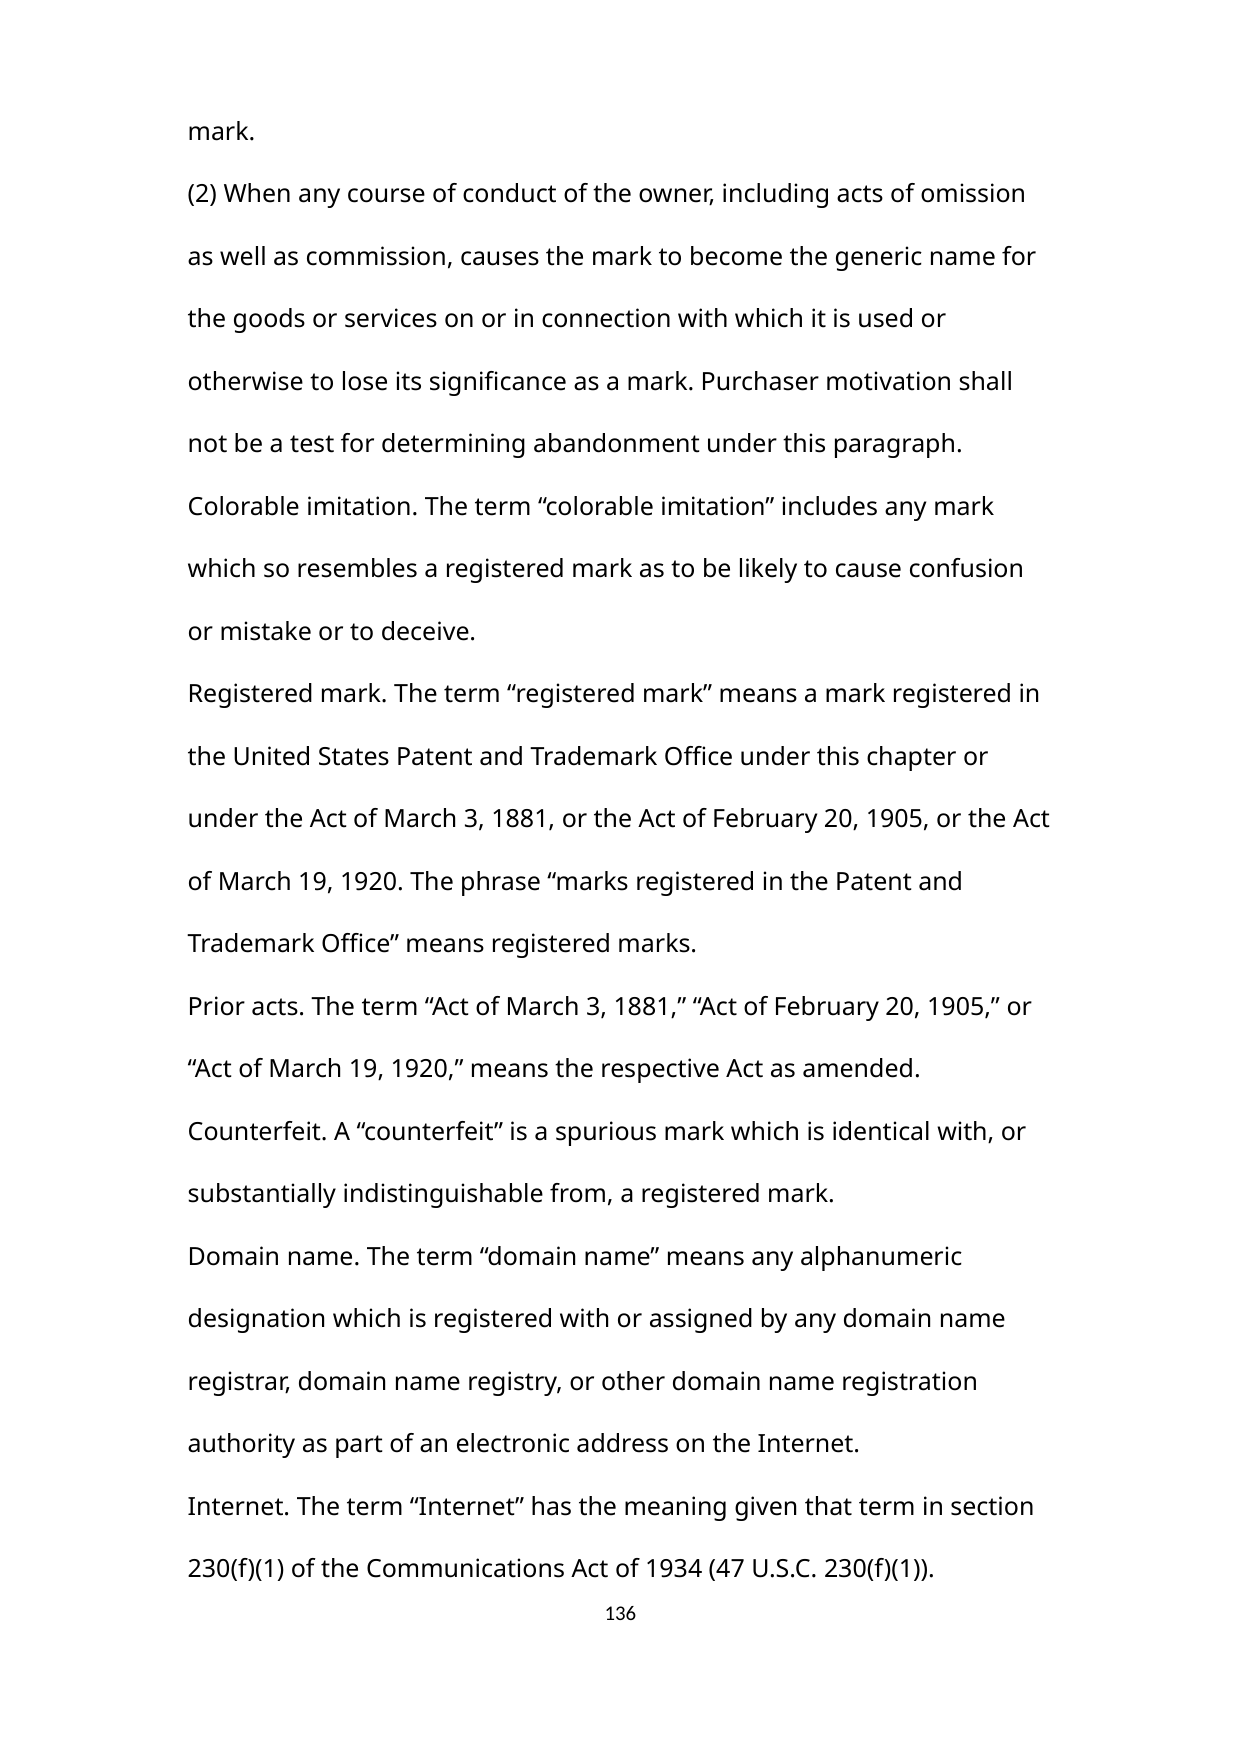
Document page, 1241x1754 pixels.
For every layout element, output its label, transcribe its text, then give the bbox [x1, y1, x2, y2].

text Registered mark. The term “registered mark” means a mark registered in the United States Patent and Trademark Office under this chapter or under the Act of March 3, 1881, or the Act of February 20, 1905, or the Act of March 19, 1920. The phrase “marks registered in the Patent and Trademark Office” means registered marks. [187, 651, 1053, 964]
text mark. [187, 89, 1053, 151]
text Internet. The term “Internet” has the meaning given that term in section 230(f)(1) of the Communications Act of 1934 (47 U.S.C. 230(f)(1)). [187, 1464, 1053, 1589]
text Domain name. The term “domain name” means any alphanumeric designation which is registered with or assigned by any domain name registrar, domain name registry, or other domain name registration authority as part of an electronic address on the Internet. [187, 1214, 1053, 1464]
text Colorable imitation. The term “colorable imitation” includes any mark which so resembles a registered mark as to be likely to cause confusion or mistake or to deceive. [187, 464, 1053, 651]
text Counterfeit. A “counterfeit” is a spurious mark which is identical with, or substantially indistinguishable from, a registered mark. [187, 1089, 1053, 1214]
text Prior acts. The term “Act of March 3, 1881,” “Act of February 20, 1905,” or “Act of March 19, 1920,” means the respective Act as amended. [187, 964, 1053, 1089]
text (2) When any course of conduct of the owner, including acts of omission as well as commission, causes the mark to become the generic name for the goods or services on or in connection with which it is used or otherwise to lose its significance as a mark. Purchaser motivation shall not be a test for determining abandonment under this paragraph. [187, 151, 1053, 464]
